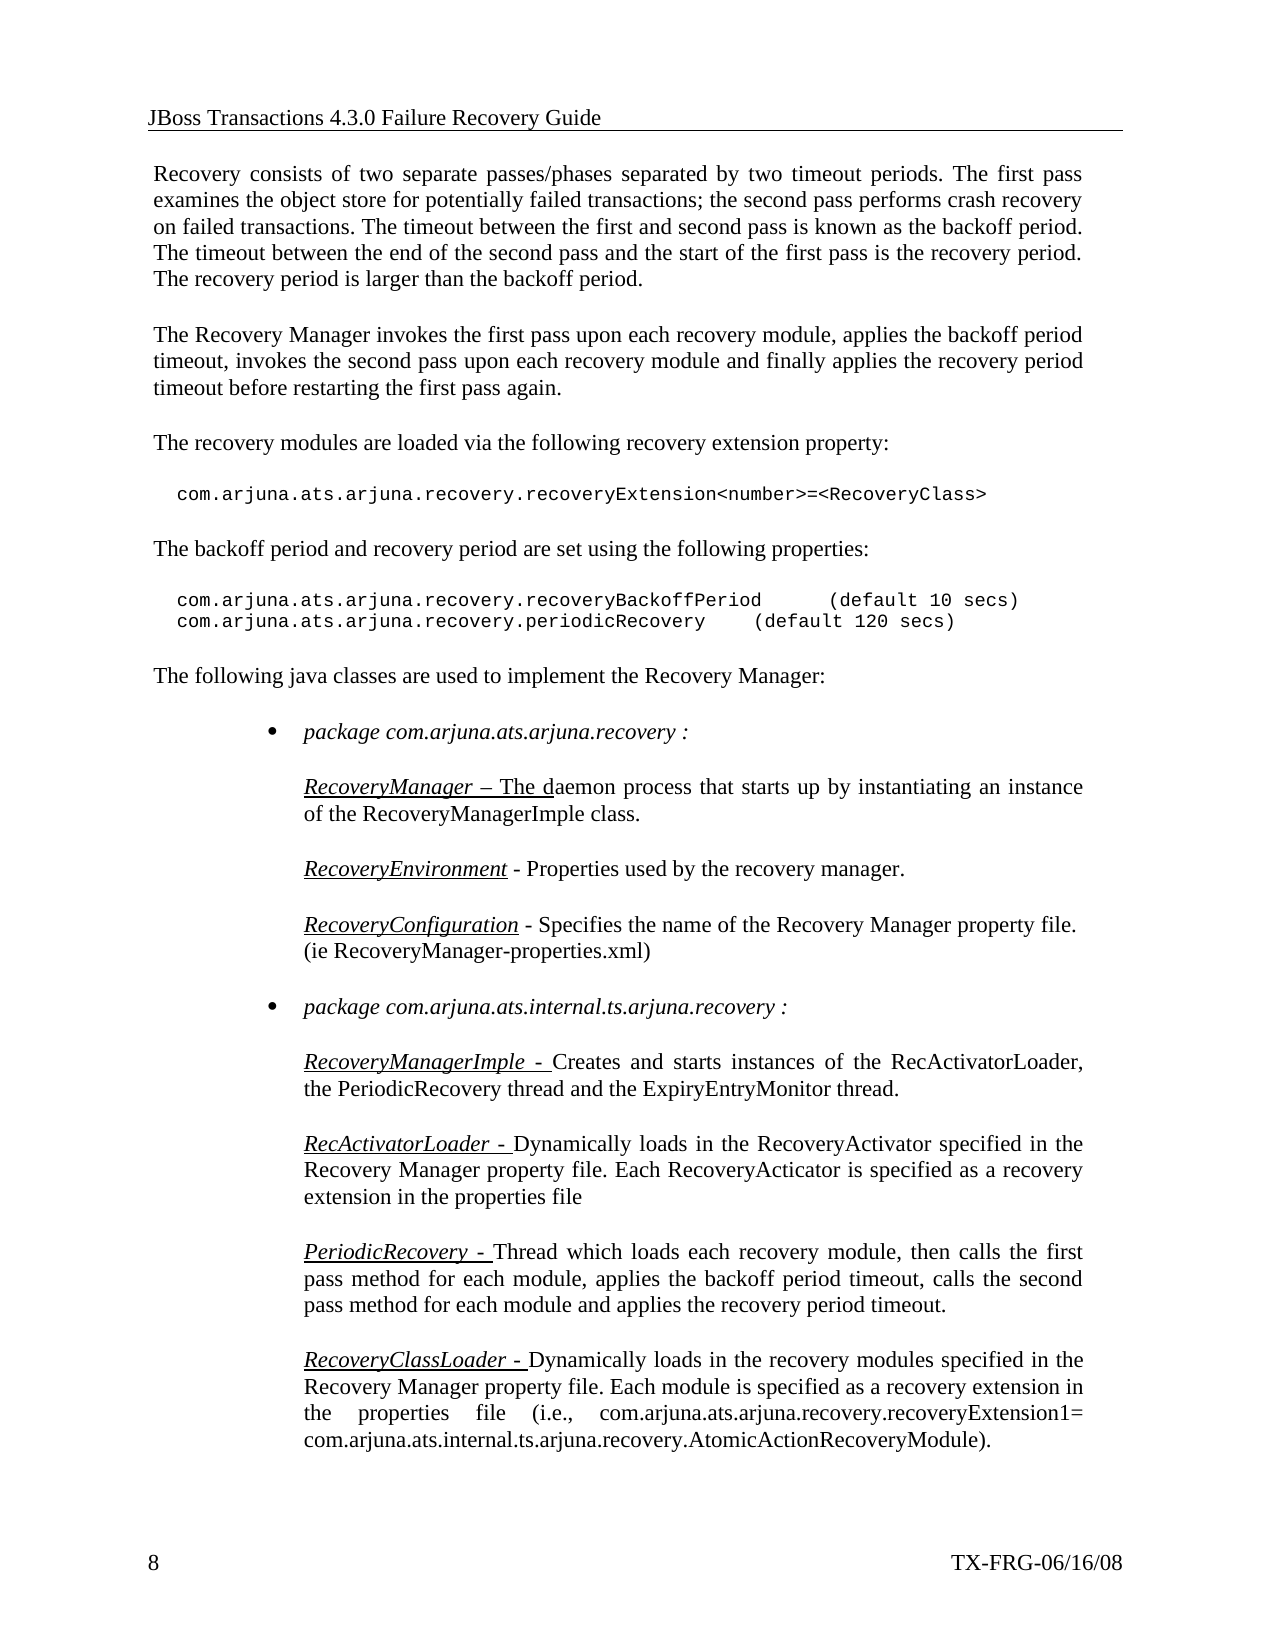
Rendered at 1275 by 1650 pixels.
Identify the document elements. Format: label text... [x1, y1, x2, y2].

text com.arjuna.ats.arjuna.recovery.recoveryBackoffPeriod (default 10 secs) [153, 591, 1084, 612]
text Recovery consists of two separate passes/phases separated by two timeout periods. The first pass examines the object store for potentially failed transactions; the second pass performs crash recovery on failed transactions. The timeout between the first and second pass is known as the backoff period. The timeout between the end of the second pass and the start of the first pass is the recovery period. The recovery period is larger than the backoff period. [153, 160, 1084, 292]
list RecoveryClassLoader - Dynamically loads in the recovery modules specified in the Recovery Manager property file. Each module is specified as a recovery extension in the properties file (i.e., com.arjuna.ats.arjuna.recovery.recoveryExtension1= com.arjuna.ats.internal.ts.arjuna.recovery.AtomicActionRecoveryModule). [268, 1347, 1084, 1452]
list RecoveryEnvironment - Properties used by the recovery manager. [268, 855, 1084, 882]
list RecoveryManager – The daemon process that starts up by instantiating an instance of the RecoveryManagerImple class. [268, 773, 1084, 826]
text The Recovery Manager invokes the first pass upon each recovery module, applies the backoff period timeout, invokes the second pass upon each recovery module and finally applies the recovery period timeout before restarting the first pass again. [153, 321, 1084, 400]
list PeriodicRecovery - Thread which loads each recovery module, then calls the first pass method for each module, applies the backoff period timeout, calls the second pass method for each module and applies the recovery period timeout. [268, 1238, 1084, 1317]
list package com.arjuna.ats.internal.ts.arjuna.recovery : [268, 993, 1084, 1019]
text com.arjuna.ats.arjuna.recovery.recoveryExtension<number>=<RecoveryClass> [153, 485, 1084, 506]
list RecActivatorLoader - Dynamically loads in the RecoveryActivator specified in the Recovery Manager property file. Each RecoveryActicator is specified as a recovery extension in the properties file [268, 1130, 1084, 1209]
text The recovery modules are loaded via the following recovery extension property: [153, 429, 1084, 456]
text The backoff period and recovery period are set using the following properties: [153, 535, 1084, 562]
list package com.arjuna.ats.arjuna.recovery : [268, 718, 1084, 744]
text com.arjuna.ats.arjuna.recovery.periodicRecovery (default 120 secs) [153, 612, 1084, 633]
list RecoveryManagerImple - Creates and starts instances of the RecActivatorLoader, the PeriodicRecovery thread and the ExpiryEntryMonitor thread. [268, 1048, 1084, 1101]
list RecoveryConfiguration - Specifies the name of the Recovery Manager property file. (ie RecoveryManager-properties.xml) [268, 911, 1084, 963]
text The following java classes are used to implement the Recovery Manager: [153, 662, 1084, 689]
